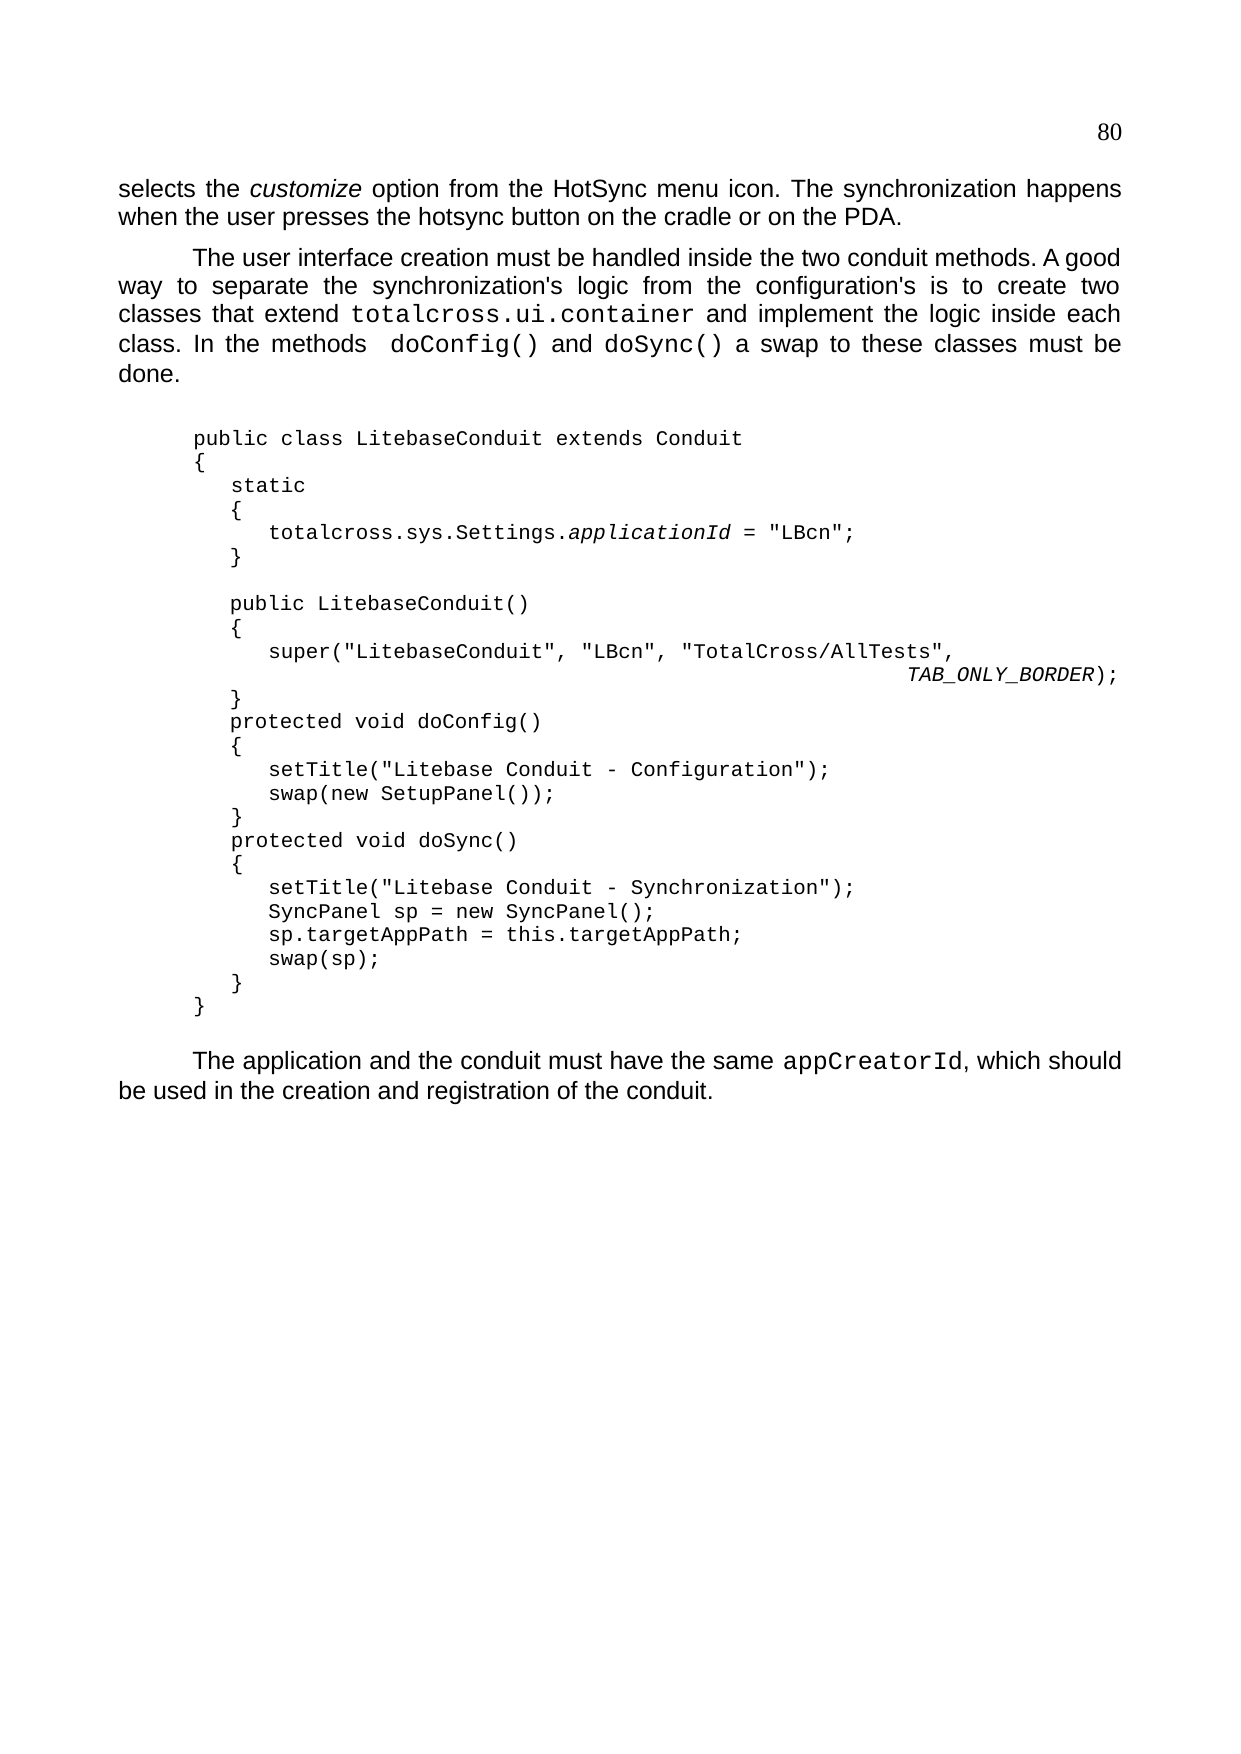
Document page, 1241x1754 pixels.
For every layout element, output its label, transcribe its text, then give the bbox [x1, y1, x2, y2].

text swap(new SetupPanel()); [118, 782, 1122, 806]
text TAB_ONLY_BORDER); [118, 664, 1122, 688]
text The application and the conduit must have the same appCreatorId, which should be used in the creation and registration of the conduit. [118, 1047, 1122, 1105]
text selects the customize option from the HotSync menu icon. The synchronization happens when the user presses the hotsync button on the cradle or on the PDA. [118, 175, 1122, 231]
text { [118, 617, 1122, 641]
text } [118, 546, 1122, 570]
text { [118, 499, 1122, 522]
text super("LitebaseConduit", "LBcn", "TotalCross/AllTests", [118, 641, 1122, 664]
text { [118, 853, 1122, 877]
text public LitebaseConduit() [118, 593, 1122, 617]
text protected void doSync() [118, 830, 1122, 853]
list public class LitebaseConduit extends Conduit { static [156, 400, 1122, 499]
text } [118, 688, 1122, 712]
text swap(sp); [118, 948, 1122, 972]
text The user interface creation must be handled inside the two conduit methods. A good way to separate the synchronization's logic from the configuration's is to create two classes that extend totalcross.ui.container and implement the logic inside each class. In the methods doConfig() and doSync() a swap to these classes must be done. [118, 243, 1122, 387]
text } [118, 995, 1122, 1047]
text totalcross.sys.Settings.applicationId = "LBcn"; [118, 522, 1122, 546]
text setTitle("Litebase Conduit - Configuration"); [118, 759, 1122, 782]
text setTitle("Litebase Conduit - Synchronization"); [118, 877, 1122, 901]
text SyncPanel sp = new SyncPanel(); [118, 901, 1122, 924]
text } [118, 806, 1122, 830]
text sp.targetAppPath = this.targetAppPath; [118, 924, 1122, 948]
text { [118, 735, 1122, 759]
text } [118, 972, 1122, 995]
text protected void doConfig() [118, 712, 1122, 735]
